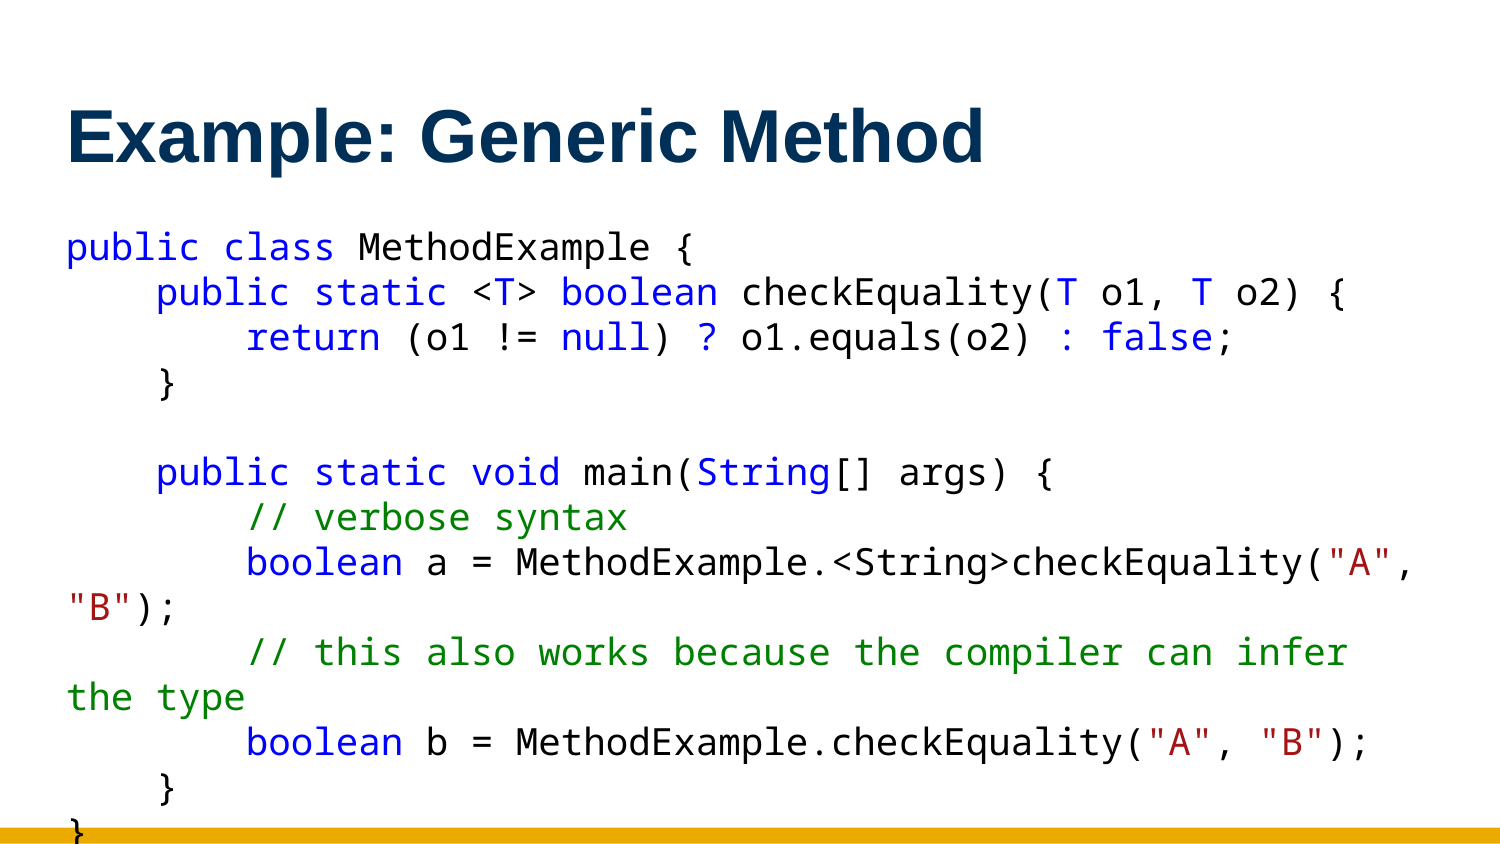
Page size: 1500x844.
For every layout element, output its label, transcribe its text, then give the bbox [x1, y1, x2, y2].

text_box public class MethodExample { public static <T> boolean checkEquality(T o1, T o2) { return (o1 != null) ? o1.equals(o2) : false; } public static void main(String[] args) { // verbose syntax boolean a = MethodExample.<String>checkEquality("A", "B"); // this also works because the compiler can infer the type boolean b = MethodExample.checkEquality("A", "B"); } } [51, 215, 1449, 844]
title Example: Generic Method [51, 72, 1449, 189]
